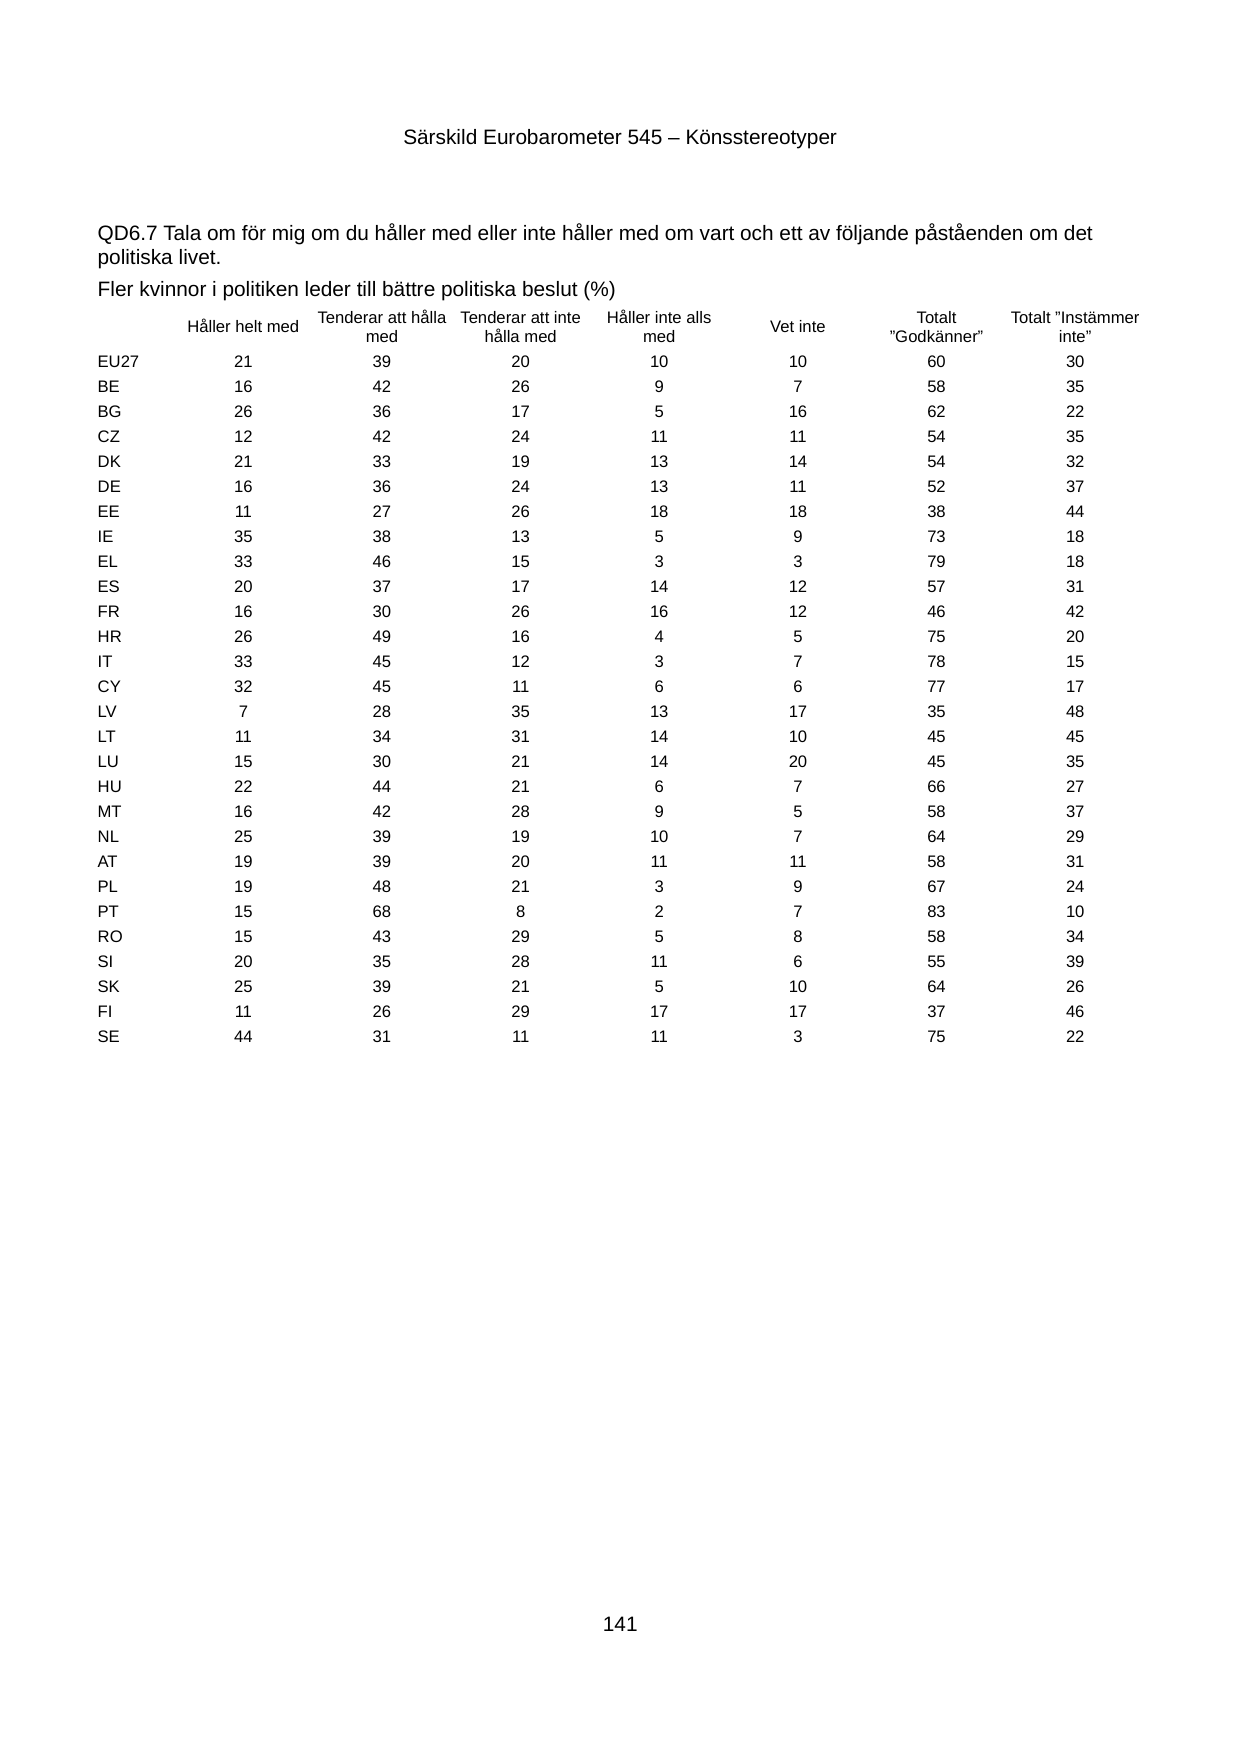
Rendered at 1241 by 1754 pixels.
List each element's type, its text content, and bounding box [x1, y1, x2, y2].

table_cell 18 [1006, 524, 1144, 549]
table_cell 25 [174, 824, 312, 849]
table_cell 32 [1006, 449, 1144, 474]
table_cell 28 [313, 699, 451, 724]
table_cell 45 [313, 649, 451, 674]
table_cell 13 [590, 699, 728, 724]
table_cell SE [95, 1024, 174, 1049]
table_cell 21 [451, 749, 590, 774]
table_cell 46 [1006, 999, 1144, 1024]
table_cell 5 [728, 799, 867, 824]
table_cell 18 [590, 499, 728, 524]
table_cell 58 [867, 924, 1006, 949]
table_cell 64 [867, 824, 1006, 849]
table_cell 15 [451, 549, 590, 574]
table_cell 9 [728, 874, 867, 899]
table_cell 16 [590, 599, 728, 624]
table_cell BG [95, 399, 174, 424]
table_cell 26 [451, 599, 590, 624]
table_cell 16 [728, 399, 867, 424]
table_cell 67 [867, 874, 1006, 899]
table_cell EL [95, 549, 174, 574]
table_cell 42 [1006, 599, 1144, 624]
table_cell 37 [1006, 474, 1144, 499]
table_cell 22 [1006, 1024, 1144, 1049]
table_cell 35 [313, 949, 451, 974]
table_cell 58 [867, 849, 1006, 874]
table_cell 24 [1006, 874, 1144, 899]
table_cell 33 [174, 549, 312, 574]
table_cell 39 [313, 824, 451, 849]
table_cell 14 [728, 449, 867, 474]
table_cell EU27 [95, 349, 174, 374]
table_cell 15 [1006, 649, 1144, 674]
table_cell 9 [728, 524, 867, 549]
table_cell 26 [451, 374, 590, 399]
table_cell LV [95, 699, 174, 724]
table_cell 19 [174, 849, 312, 874]
table_cell 26 [174, 624, 312, 649]
table_cell 17 [1006, 674, 1144, 699]
table_cell Vet inte [728, 305, 867, 349]
table_cell 5 [590, 924, 728, 949]
table_cell 5 [590, 399, 728, 424]
table_cell Fler kvinnor i politiken leder till bättre politiska beslut (%) [95, 273, 1144, 305]
table_cell PL [95, 874, 174, 899]
table_cell 35 [1006, 424, 1144, 449]
table_cell 14 [590, 574, 728, 599]
table_cell 21 [174, 349, 312, 374]
table_cell 34 [1006, 924, 1144, 949]
table_cell Tenderar att inte hålla med [451, 305, 590, 349]
table_cell 16 [174, 599, 312, 624]
table_cell 75 [867, 1024, 1006, 1049]
table_cell RO [95, 924, 174, 949]
table_cell 77 [867, 674, 1006, 699]
table_cell 15 [174, 749, 312, 774]
table_cell 45 [867, 749, 1006, 774]
table_cell 57 [867, 574, 1006, 599]
table_cell 60 [867, 349, 1006, 374]
table_cell MT [95, 799, 174, 824]
table_cell 62 [867, 399, 1006, 424]
table_cell 7 [728, 774, 867, 799]
table_cell 30 [313, 749, 451, 774]
table_cell 18 [1006, 549, 1144, 574]
table_cell 9 [590, 374, 728, 399]
table_cell Totalt ”Godkänner” [867, 305, 1006, 349]
table_cell 30 [1006, 349, 1144, 374]
table_cell 54 [867, 424, 1006, 449]
table_cell 9 [590, 799, 728, 824]
table_cell 11 [590, 424, 728, 449]
table_cell 35 [1006, 749, 1144, 774]
table_cell 66 [867, 774, 1006, 799]
table_cell 12 [451, 649, 590, 674]
table_cell 28 [451, 949, 590, 974]
table_cell 38 [867, 499, 1006, 524]
table_cell 34 [313, 724, 451, 749]
table_cell 18 [728, 499, 867, 524]
table_cell 3 [728, 1024, 867, 1049]
table_cell FR [95, 599, 174, 624]
table_cell 17 [451, 574, 590, 599]
table_cell 30 [313, 599, 451, 624]
table_cell 19 [451, 824, 590, 849]
table_cell 20 [1006, 624, 1144, 649]
table_cell 20 [728, 749, 867, 774]
table_cell 45 [313, 674, 451, 699]
table_cell 75 [867, 624, 1006, 649]
table_cell 27 [313, 499, 451, 524]
table_cell 39 [313, 349, 451, 374]
table_cell 31 [451, 724, 590, 749]
table_cell 13 [590, 474, 728, 499]
table_cell 10 [728, 724, 867, 749]
table_cell 46 [867, 599, 1006, 624]
table_cell 44 [313, 774, 451, 799]
table_cell 22 [174, 774, 312, 799]
table_cell 10 [728, 349, 867, 374]
table_cell 26 [1006, 974, 1144, 999]
table_cell EE [95, 499, 174, 524]
table_cell Totalt ”Instämmer inte” [1006, 305, 1144, 349]
table_cell BE [95, 374, 174, 399]
table_cell 35 [451, 699, 590, 724]
table_cell 13 [590, 449, 728, 474]
table_cell 44 [1006, 499, 1144, 524]
table_cell 54 [867, 449, 1006, 474]
table_cell 6 [590, 774, 728, 799]
table_cell 17 [728, 699, 867, 724]
table_cell 26 [451, 499, 590, 524]
table_cell 32 [174, 674, 312, 699]
table_cell 26 [313, 999, 451, 1024]
table_cell 42 [313, 799, 451, 824]
table_cell 12 [174, 424, 312, 449]
table_cell PT [95, 899, 174, 924]
table_cell DK [95, 449, 174, 474]
table_cell 31 [1006, 574, 1144, 599]
table_cell 52 [867, 474, 1006, 499]
table_cell LT [95, 724, 174, 749]
table_cell 7 [728, 899, 867, 924]
table_cell 14 [590, 749, 728, 774]
table_cell 7 [728, 824, 867, 849]
table_cell SK [95, 974, 174, 999]
table_cell 19 [174, 874, 312, 899]
table_cell 7 [728, 374, 867, 399]
table_cell 49 [313, 624, 451, 649]
table_cell 78 [867, 649, 1006, 674]
table_cell 29 [451, 924, 590, 949]
table_cell 17 [590, 999, 728, 1024]
table_cell 13 [451, 524, 590, 549]
table_cell 4 [590, 624, 728, 649]
table_cell 68 [313, 899, 451, 924]
table_cell 37 [867, 999, 1006, 1024]
table_cell 73 [867, 524, 1006, 549]
table_cell IE [95, 524, 174, 549]
table_cell 24 [451, 474, 590, 499]
table_cell 31 [1006, 849, 1144, 874]
table_cell 16 [174, 474, 312, 499]
table_cell 16 [451, 624, 590, 649]
table_cell 11 [728, 849, 867, 874]
table_cell 12 [728, 599, 867, 624]
table_cell 11 [590, 949, 728, 974]
table_cell 20 [174, 574, 312, 599]
table_cell 35 [1006, 374, 1144, 399]
table_cell 5 [590, 524, 728, 549]
table_cell 33 [174, 649, 312, 674]
table_cell 37 [1006, 799, 1144, 824]
table_cell Håller helt med [174, 305, 312, 349]
table_cell 16 [174, 799, 312, 824]
table_cell 21 [174, 449, 312, 474]
table_cell 43 [313, 924, 451, 949]
table_cell 44 [174, 1024, 312, 1049]
table_cell 22 [1006, 399, 1144, 424]
table_cell 42 [313, 424, 451, 449]
table_cell 58 [867, 374, 1006, 399]
table_cell 10 [728, 974, 867, 999]
table_cell 21 [451, 874, 590, 899]
table_cell 12 [728, 574, 867, 599]
table_cell 19 [451, 449, 590, 474]
table_cell FI [95, 999, 174, 1024]
table_cell 42 [313, 374, 451, 399]
table_cell 11 [174, 724, 312, 749]
table_cell 27 [1006, 774, 1144, 799]
table_cell 58 [867, 799, 1006, 824]
table_cell 39 [313, 974, 451, 999]
table_cell 39 [1006, 949, 1144, 974]
table_cell 35 [174, 524, 312, 549]
table_cell 33 [313, 449, 451, 474]
table_cell 16 [174, 374, 312, 399]
table_cell Tenderar att hålla med [313, 305, 451, 349]
table_cell 36 [313, 399, 451, 424]
table_cell 17 [451, 399, 590, 424]
table_cell SI [95, 949, 174, 974]
table_cell 10 [1006, 899, 1144, 924]
table_cell 5 [728, 624, 867, 649]
table_cell 24 [451, 424, 590, 449]
table_cell 31 [313, 1024, 451, 1049]
table_cell 21 [451, 774, 590, 799]
table_header QD6.7 Tala om för mig om du håller med eller inte håller med om vart och ett av följande påståenden om det politiska livet. [95, 217, 1144, 272]
table_cell 28 [451, 799, 590, 824]
table_cell 14 [590, 724, 728, 749]
table_cell 83 [867, 899, 1006, 924]
table_cell 39 [313, 849, 451, 874]
table_cell ES [95, 574, 174, 599]
table_cell [95, 305, 174, 349]
table_cell IT [95, 649, 174, 674]
table_cell 11 [590, 849, 728, 874]
table_cell 6 [590, 674, 728, 699]
table_cell 20 [451, 349, 590, 374]
table_cell CZ [95, 424, 174, 449]
table_cell 55 [867, 949, 1006, 974]
table_cell 26 [174, 399, 312, 424]
table_cell 11 [451, 674, 590, 699]
table_cell 5 [590, 974, 728, 999]
table_cell 3 [590, 874, 728, 899]
table_cell 37 [313, 574, 451, 599]
table_cell 2 [590, 899, 728, 924]
table_cell 11 [174, 999, 312, 1024]
table_cell 11 [174, 499, 312, 524]
table_cell 35 [867, 699, 1006, 724]
table_cell LU [95, 749, 174, 774]
table_cell 48 [313, 874, 451, 899]
table_cell 6 [728, 674, 867, 699]
table_cell HR [95, 624, 174, 649]
table_cell 11 [728, 424, 867, 449]
table_cell 25 [174, 974, 312, 999]
table_cell NL [95, 824, 174, 849]
table_cell 36 [313, 474, 451, 499]
table_cell 11 [590, 1024, 728, 1049]
table_cell 7 [174, 699, 312, 724]
table_cell 48 [1006, 699, 1144, 724]
table_cell 7 [728, 649, 867, 674]
table_cell 29 [451, 999, 590, 1024]
table_cell 64 [867, 974, 1006, 999]
table_cell 79 [867, 549, 1006, 574]
table_cell 3 [590, 549, 728, 574]
table_cell 10 [590, 349, 728, 374]
table_cell 8 [451, 899, 590, 924]
table_cell 8 [728, 924, 867, 949]
table_cell 20 [451, 849, 590, 874]
table_cell 3 [590, 649, 728, 674]
table_cell 29 [1006, 824, 1144, 849]
table_cell 38 [313, 524, 451, 549]
table_cell 11 [451, 1024, 590, 1049]
table_cell HU [95, 774, 174, 799]
table_cell 3 [728, 549, 867, 574]
table_cell AT [95, 849, 174, 874]
table_cell 46 [313, 549, 451, 574]
table_cell 6 [728, 949, 867, 974]
table_cell 10 [590, 824, 728, 849]
table_cell 17 [728, 999, 867, 1024]
table_cell 20 [174, 949, 312, 974]
table_cell 21 [451, 974, 590, 999]
table_cell 45 [1006, 724, 1144, 749]
table_cell Håller inte alls med [590, 305, 728, 349]
table_cell 45 [867, 724, 1006, 749]
table_cell CY [95, 674, 174, 699]
table_cell 15 [174, 899, 312, 924]
table_cell DE [95, 474, 174, 499]
table_cell 11 [728, 474, 867, 499]
table_cell 15 [174, 924, 312, 949]
